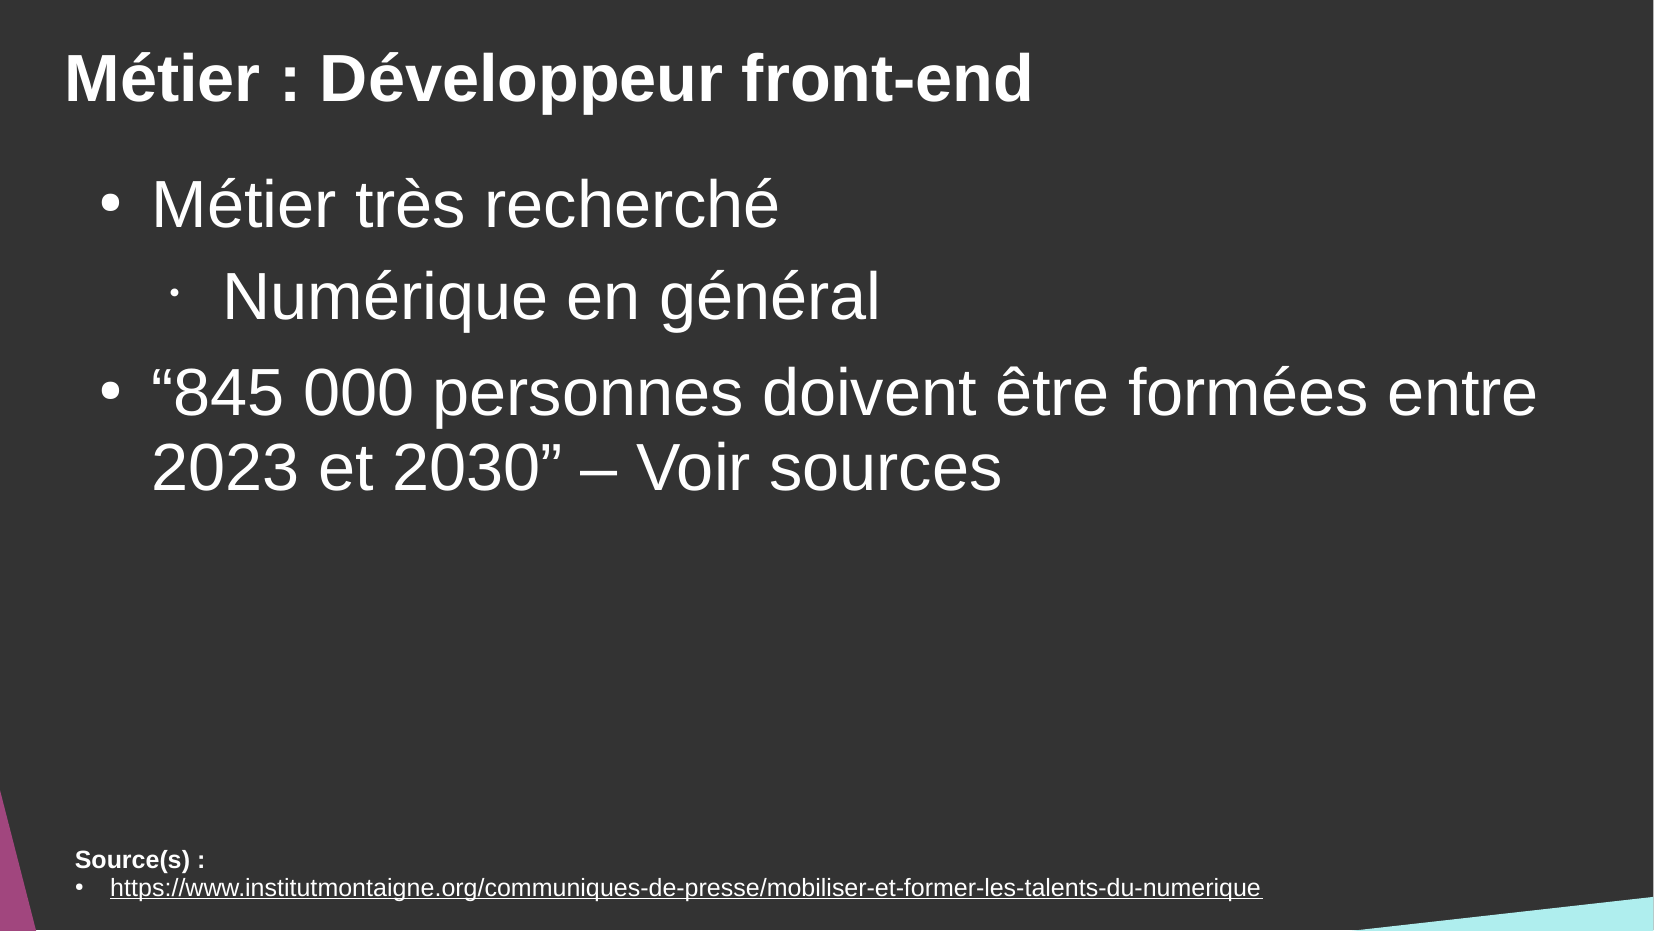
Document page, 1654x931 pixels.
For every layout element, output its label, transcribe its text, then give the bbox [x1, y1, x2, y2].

title Métier : Développeur front-end [64, 40, 1553, 118]
text_box Source(s) : https://www.institutmontaigne.org/communiques-de-presse/mobiliser-et-former-les-talents-du-numerique [60, 838, 1546, 910]
list Métier très recherché Numérique en général “845 000 personnes doivent être formées entre 2023 et 2030” – Voir sources [80, 166, 1635, 626]
text_box [1349, 896, 1654, 931]
text_box [0, 790, 37, 931]
